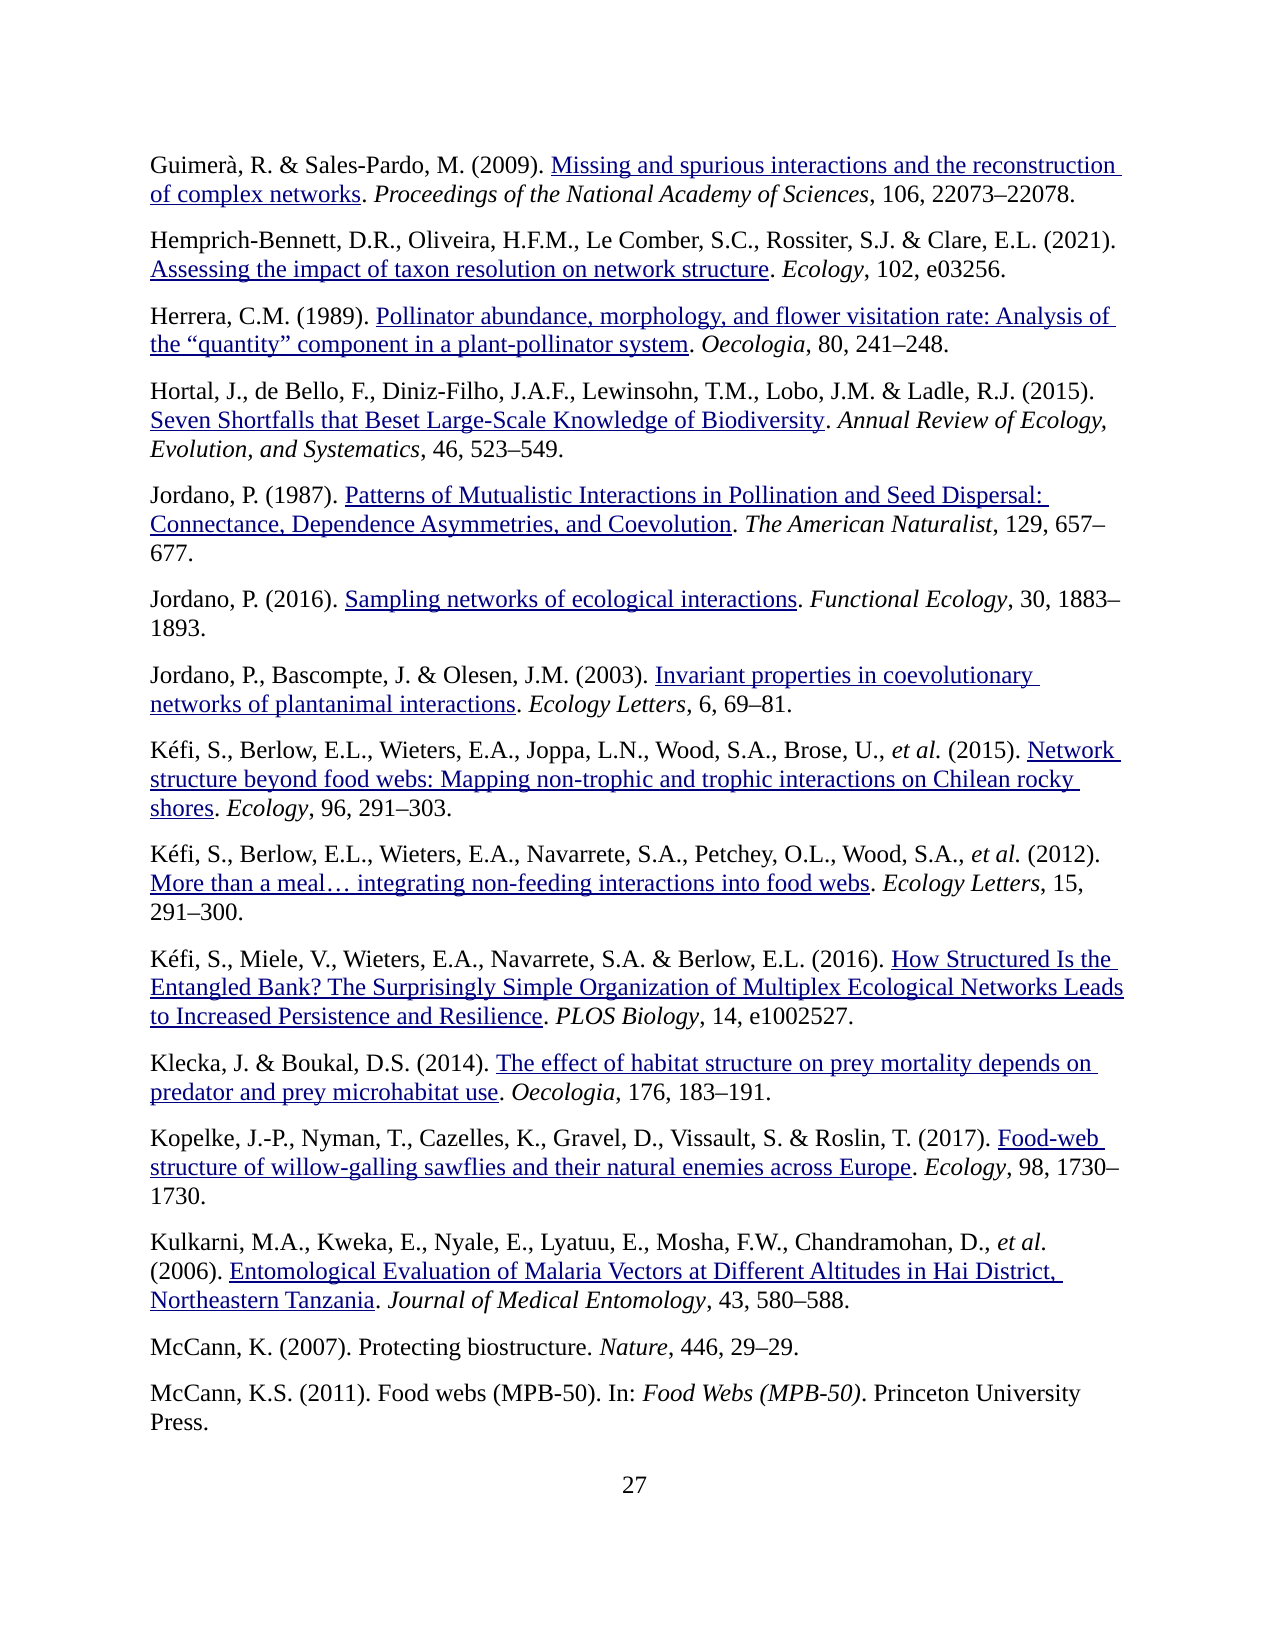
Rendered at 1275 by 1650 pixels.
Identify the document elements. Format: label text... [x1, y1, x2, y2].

text Jordano, P., Bascompte, J. & Olesen, J.M. (2003). Invariant properties in coevolutionary networks of plantanimal interactions. Ecology Letters, 6, 69–81. [150, 660, 1125, 717]
text Jordano, P. (2016). Sampling networks of ecological interactions. Functional Ecology, 30, 1883–1893. [150, 584, 1125, 642]
text Klecka, J. & Boukal, D.S. (2014). The effect of habitat structure on prey mortality depends on predator and prey microhabitat use. Oecologia, 176, 183–191. [150, 1048, 1125, 1105]
text Kéfi, S., Berlow, E.L., Wieters, E.A., Navarrete, S.A., Petchey, O.L., Wood, S.A., et al. (2012). More than a meal… integrating non-feeding interactions into food webs. Ecology Letters, 15, 291–300. [150, 839, 1125, 926]
text McCann, K. (2007). Protecting biostructure. Nature, 446, 29–29. [150, 1332, 1125, 1360]
text Kulkarni, M.A., Kweka, E., Nyale, E., Lyatuu, E., Mosha, F.W., Chandramohan, D., et al. (2006). Entomological Evaluation of Malaria Vectors at Different Altitudes in Hai District, Northeastern Tanzania. Journal of Medical Entomology, 43, 580–588. [150, 1227, 1125, 1314]
text McCann, K.S. (2011). Food webs (MPB-50). In: Food Webs (MPB-50). Princeton University Press. [150, 1378, 1125, 1436]
text Hortal, J., de Bello, F., Diniz-Filho, J.A.F., Lewinsohn, T.M., Lobo, J.M. & Ladle, R.J. (2015). Seven Shortfalls that Beset Large-Scale Knowledge of Biodiversity. Annual Review of Ecology, Evolution, and Systematics, 46, 523–549. [150, 376, 1125, 462]
text Kopelke, J.-P., Nyman, T., Cazelles, K., Gravel, D., Vissault, S. & Roslin, T. (2017). Food-web structure of willow-galling sawflies and their natural enemies across Europe. Ecology, 98, 1730–1730. [150, 1123, 1125, 1209]
text Hemprich-Bennett, D.R., Oliveira, H.F.M., Le Comber, S.C., Rossiter, S.J. & Clare, E.L. (2021). Assessing the impact of taxon resolution on network structure. Ecology, 102, e03256. [150, 225, 1125, 283]
text Jordano, P. (1987). Patterns of Mutualistic Interactions in Pollination and Seed Dispersal: Connectance, Dependence Asymmetries, and Coevolution. The American Naturalist, 129, 657–677. [150, 480, 1125, 567]
text Kéfi, S., Berlow, E.L., Wieters, E.A., Joppa, L.N., Wood, S.A., Brose, U., et al. (2015). Network structure beyond food webs: Mapping non-trophic and trophic interactions on Chilean rocky shores. Ecology, 96, 291–303. [150, 735, 1125, 822]
text Herrera, C.M. (1989). Pollinator abundance, morphology, and flower visitation rate: Analysis of the “quantity” component in a plant-pollinator system. Oecologia, 80, 241–248. [150, 301, 1125, 358]
text Guimerà, R. & Sales-Pardo, M. (2009). Missing and spurious interactions and the reconstruction of complex networks. Proceedings of the National Academy of Sciences, 106, 22073–22078. [150, 150, 1125, 207]
text Kéfi, S., Miele, V., Wieters, E.A., Navarrete, S.A. & Berlow, E.L. (2016). How Structured Is the Entangled Bank? The Surprisingly Simple Organization of Multiplex Ecological Networks Leads to Increased Persistence and Resilience. PLOS Biology, 14, e1002527. [150, 944, 1125, 1030]
